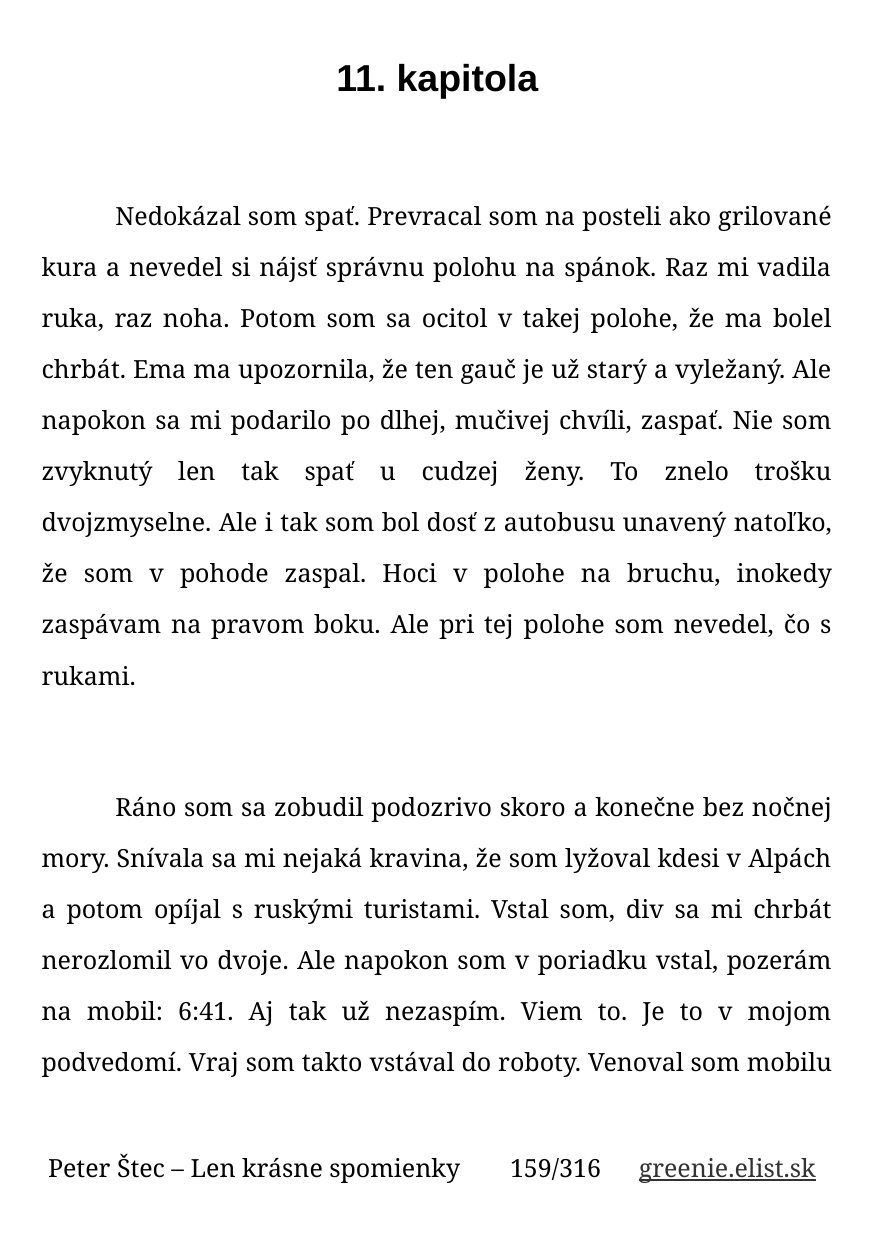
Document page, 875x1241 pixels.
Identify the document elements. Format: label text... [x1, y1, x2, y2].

text Ráno som sa zobudil podozrivo skoro a konečne bez nočnej mory. Snívala sa mi nejaká kravina, že som lyžoval kdesi v Alpách a potom opíjal s ruskými turistami. Vstal som, div sa mi chrbát nerozlomil vo dvoje. Ale napokon som v poriadku vstal, pozerám na mobil: 6:41. Aj tak už nezaspím. Viem to. Je to v mojom podvedomí. Vraj som takto vstával do roboty. Venoval som mobilu [41, 789, 833, 1079]
subtitle 11. kapitola [41, 56, 833, 99]
text Nedokázal som spať. Prevracal som na posteli ako grilované kura a nevedel si nájsť správnu polohu na spánok. Raz mi vadila ruka, raz noha. Potom som sa ocitol v takej polohe, že ma bolel chrbát. Ema ma upozornila, že ten gauč je už starý a vyležaný. Ale napokon sa mi podarilo po dlhej, mučivej chvíli, zaspať. Nie som zvyknutý len tak spať u cudzej ženy. To znelo trošku dvojzmyselne. Ale i tak som bol dosť z autobusu unavený natoľko, že som v pohode zaspal. Hoci v polohe na bruchu, inokedy zaspávam na pravom boku. Ale pri tej polohe som nevedel, čo s rukami. [41, 199, 833, 692]
